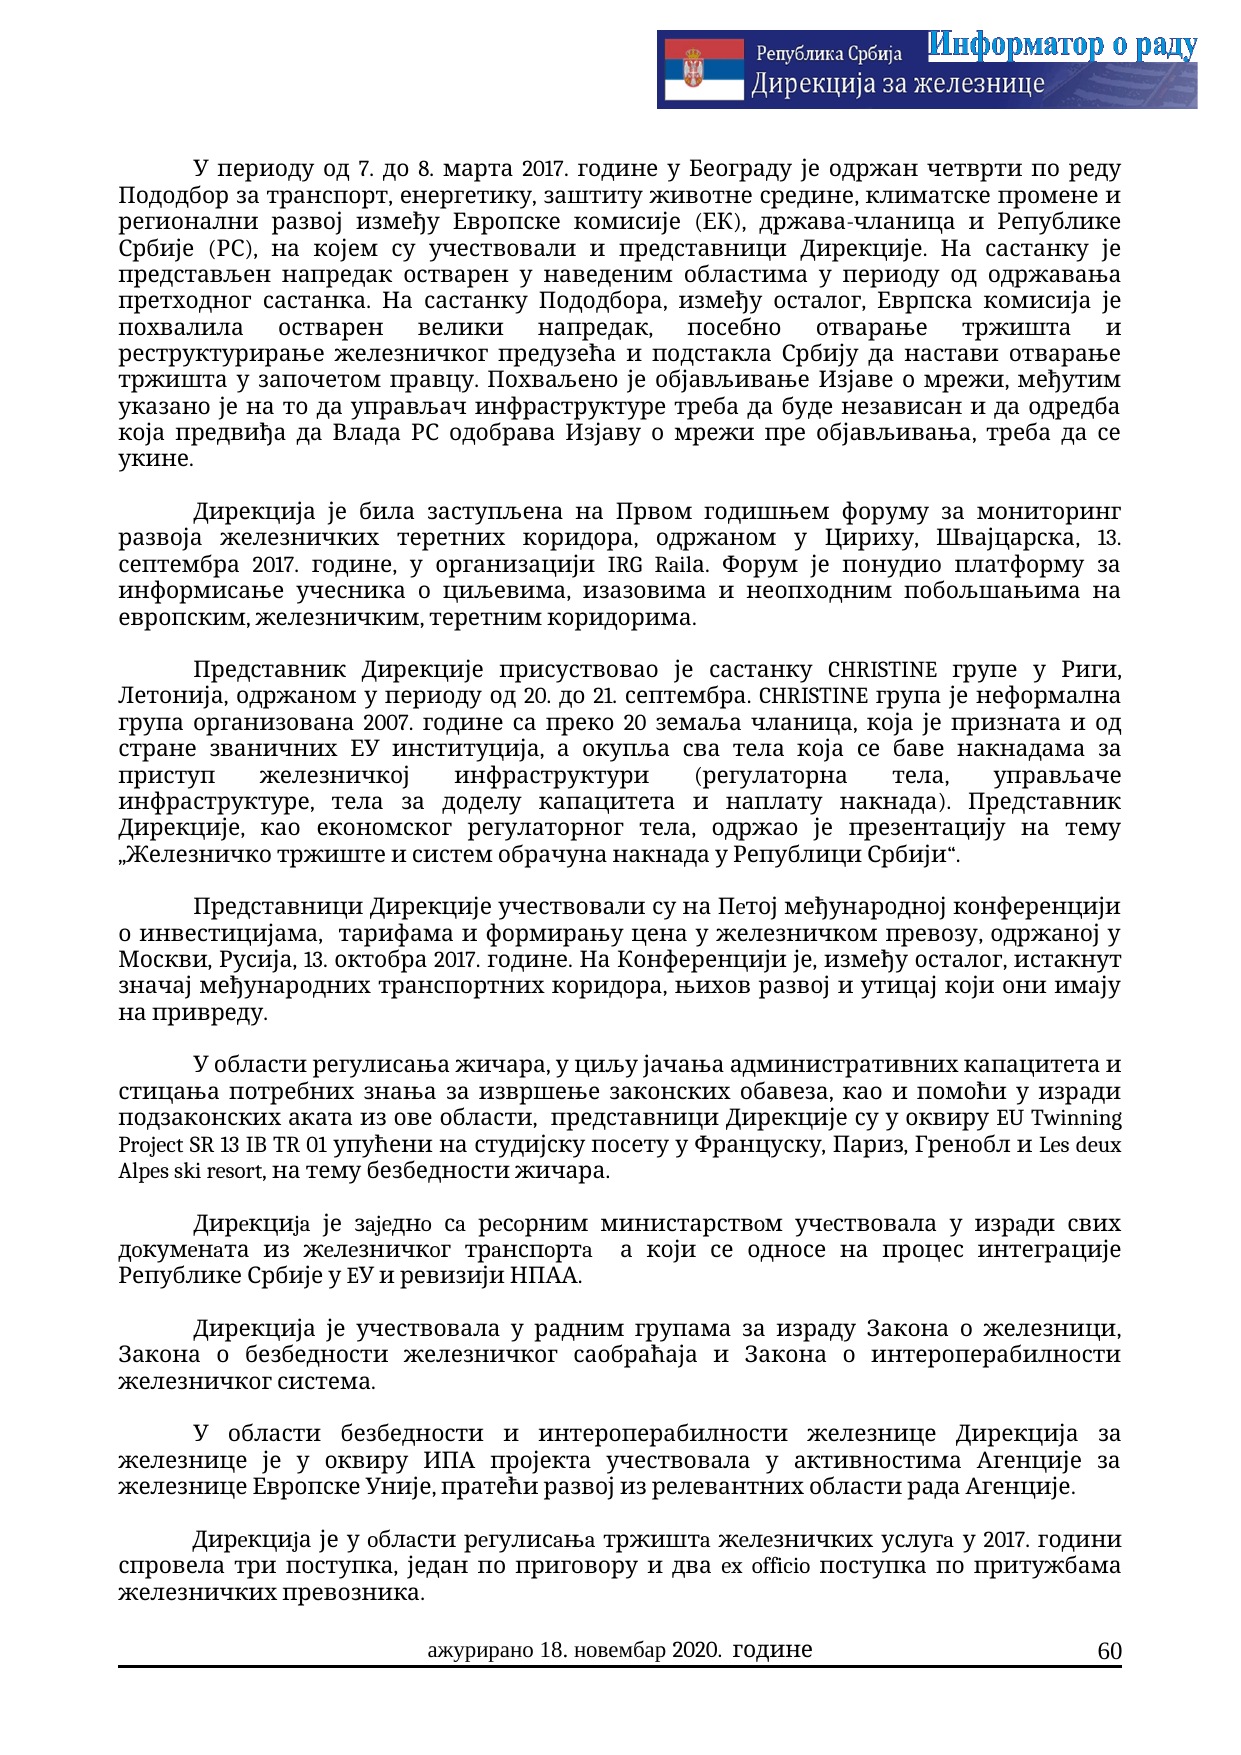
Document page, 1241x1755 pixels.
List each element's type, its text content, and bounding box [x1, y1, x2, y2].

text У области регулисања жичара, у циљу јачања административних капацитета и стицања потребних знања за извршење законских обавеза, као и помоћи у изради подзаконских аката из ове области, представници Дирекције су у оквиру EU Twinning Project SR 13 IB TR 01 упућени на студијску посету у Француску, Париз, Гренобл и Les deux Alpes ski resort, на тему безбедности жичара. [118, 1052, 1122, 1184]
text У периоду од 7. до 8. марта 2017. године у Београду је одржан четврти по реду Пододбор за транспорт, енергетику, заштиту животне средине, климатске промене и регионални развој између Европске комисије (ЕК), држава-чланица и Републике Србије (РС), на којем су учествовали и представници Дирекције. На састанку је представљен напредак остварен у наведеним областима у периоду од одржавања претходног састанка. На састанку Пододбора, између осталог, Еврпска комисија је похвалила остварен велики напредак, посебно отварање тржишта и реструктурирање железничког предузећа и подстакла Србију да настави отварање тржишта у започетом правцу. Похваљено је објављивање Изјаве о мрежи, међутим указано је на то да управљач инфраструктуре треба да буде независан и да одредба која предвиђа да Влада РС одобрава Изјаву о мрежи пре објављивања, треба да се укине. [118, 156, 1122, 472]
text У области безбедности и интероперабилности железнице Дирекција за железнице је у оквиру ИПА пројекта учествовала у активностима Агенције за железнице Европске Уније, пратећи развој из релевантних области рада Агенције. [118, 1421, 1122, 1500]
text Дирекција је била заступљена на Првом годишњем форуму за мониторинг развоја железничких теретних коридора, одржаном у Цириху, Швајцарска, 13. септембра 2017. године, у организацији IRG Railа. Форум је понудио платформу за информисање учесника о циљевима, изазовима и неопходним побољшањима на европским, железничким, теретним коридорима. [118, 499, 1122, 631]
text Дирeкциjа је у oблaсти рeгулисaњa тржиштa жeлeзничких услугa у 2017. години спровела три поступка, један по приговору и два ex officio поступка по притужбама железничких превозника. [118, 1527, 1122, 1606]
text Дирeкциja је зajeднo сa рeсoрним министарствoм учeствовала у изрaди свих дoкумeнaта из жeлeзничкoг трaнспoртa а који се односе на процес интеграције Републике Србије у EУ и ревизији НПАА. [118, 1210, 1122, 1289]
text Представник Дирекције присуствовао је састанку CHRISTINE групе у Риги, Летонија, одржаном у периоду од 20. до 21. септембра. CHRISTINE група је неформална група организована 2007. године са преко 20 земаља чланица, која је призната и од стране званичних ЕУ институција, а окупља сва тела која се баве накнадама за приступ железничкој инфраструктури (регулаторна тела, управљаче инфраструктуре, тела за доделу капацитета и наплату накнада). Представник Дирекције, као економског регулаторног тела, одржао је презентацију на тему „Железничко тржиште и систем обрачуна накнада у Републици Србији“. [118, 657, 1122, 868]
text Представници Дирекције учествовали су на Пeтој међународној конференцији о инвестицијама, тарифама и формирању цена у железничком превозу, одржаној у Москви, Русија, 13. октобра 2017. године. На Конференцији је, између осталог, истакнут значај међународних транспортних коридора, њихов развој и утицај који они имају на привреду. [118, 894, 1122, 1026]
text Дирекција је учествовала у радним групама за израду Закона о железници, Закона о безбедности железничког саобраћаја и Закона о интероперабилности железничког система. [118, 1316, 1122, 1395]
